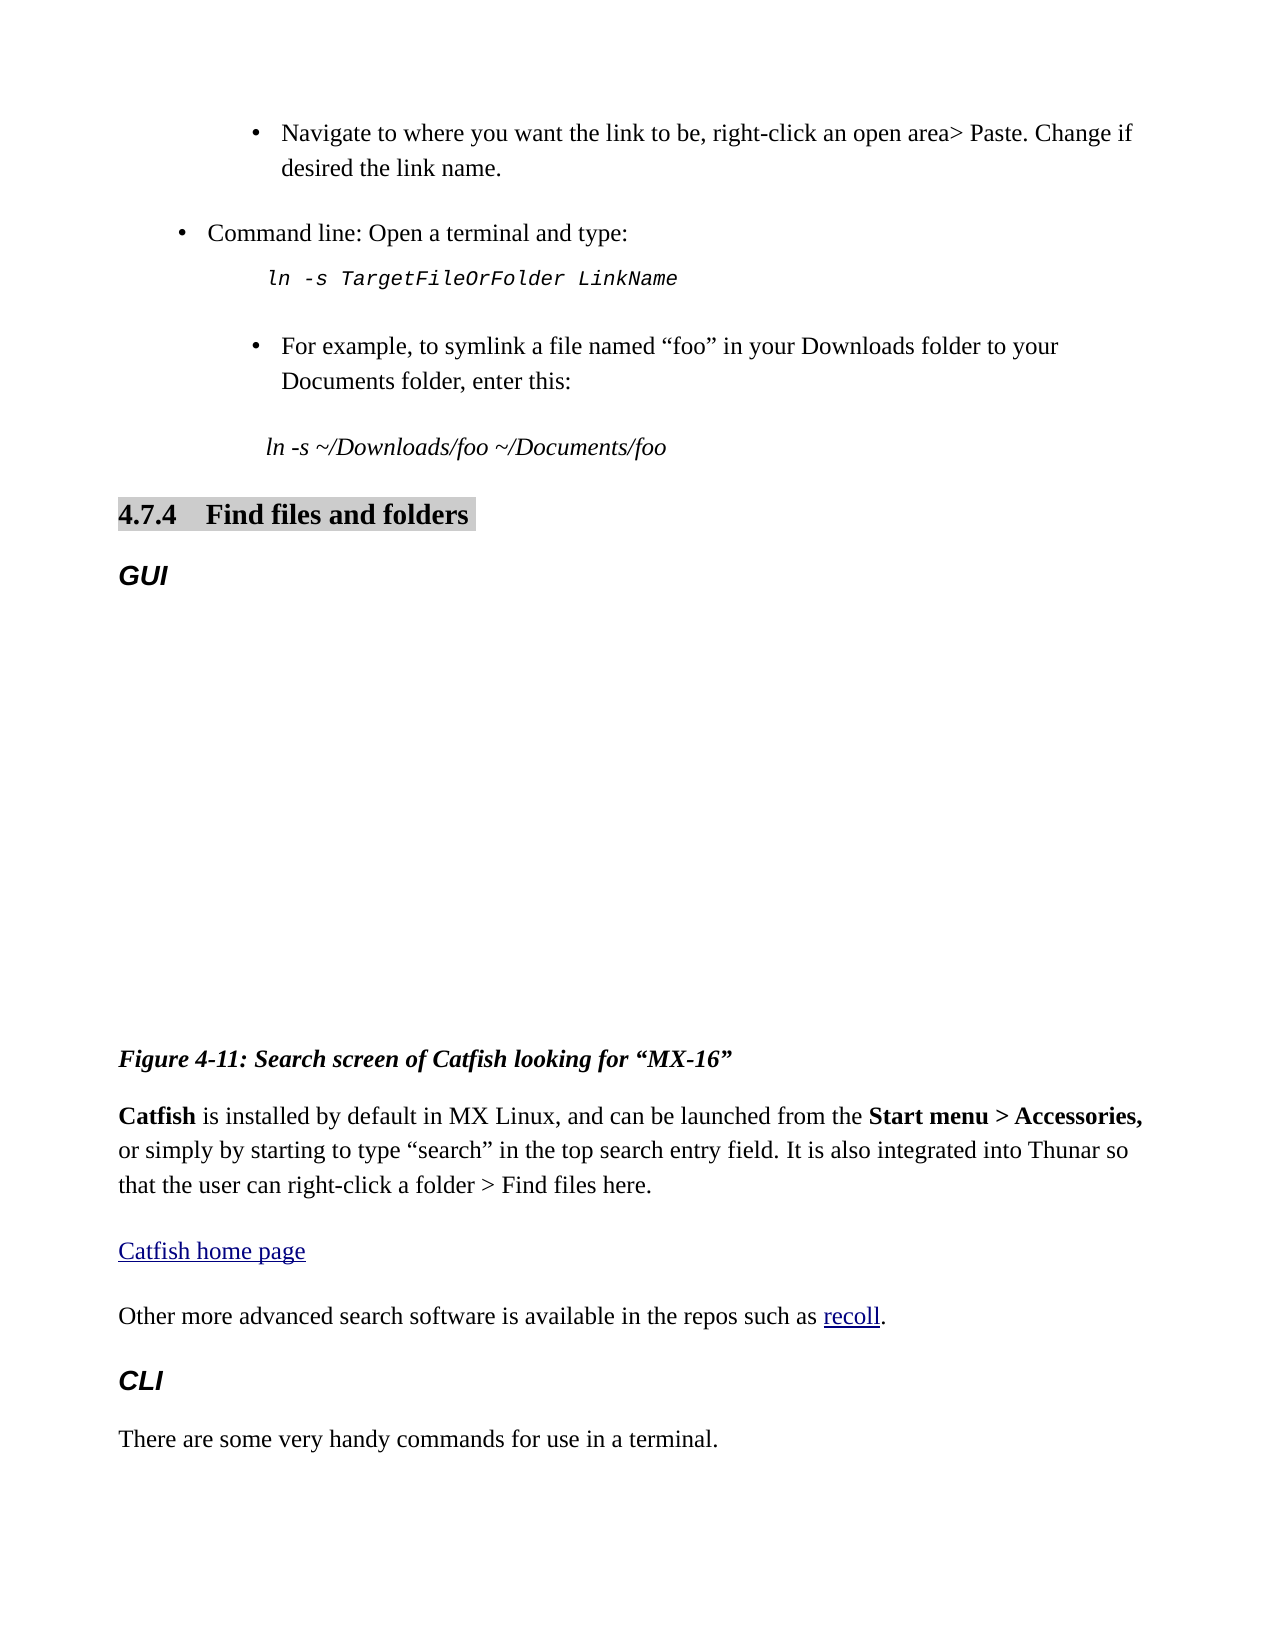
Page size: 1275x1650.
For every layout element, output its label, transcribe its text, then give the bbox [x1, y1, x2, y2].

subtitle 4.7.4 Find files and folders [118, 497, 1157, 531]
text Catfish is installed by default in MX Linux, and can be launched from the Start menu > Accessories, or simply by starting to type “search” in the top search entry field. It is also integrated into Thunar so that the user can right-click a folder > Find files here. [118, 1101, 1157, 1199]
text Figure 4-11: Search screen of Catfish looking for “MX-16” [118, 1044, 1157, 1073]
subtitle CLI [118, 1364, 1157, 1396]
subtitle GUI [118, 559, 1157, 591]
list ln -s ~/Downloads/foo ~/Documents/foo [236, 432, 1157, 460]
list Navigate to where you want the link to be, right-click an open area> Paste. Change if desired the link name. [252, 118, 1141, 181]
list ln -s TargetFileOrFolder LinkName [236, 268, 1157, 292]
text There are some very handy commands for use in a terminal. [118, 1424, 1157, 1453]
text Other more advanced search software is available in the repos such as recoll. [118, 1301, 1157, 1330]
list Command line: Open a terminal and type: [178, 218, 1141, 247]
text Catfish home page [118, 1236, 1157, 1264]
list For example, to symlink a file named “foo” in your Downloads folder to your Documents folder, enter this: [252, 331, 1141, 394]
